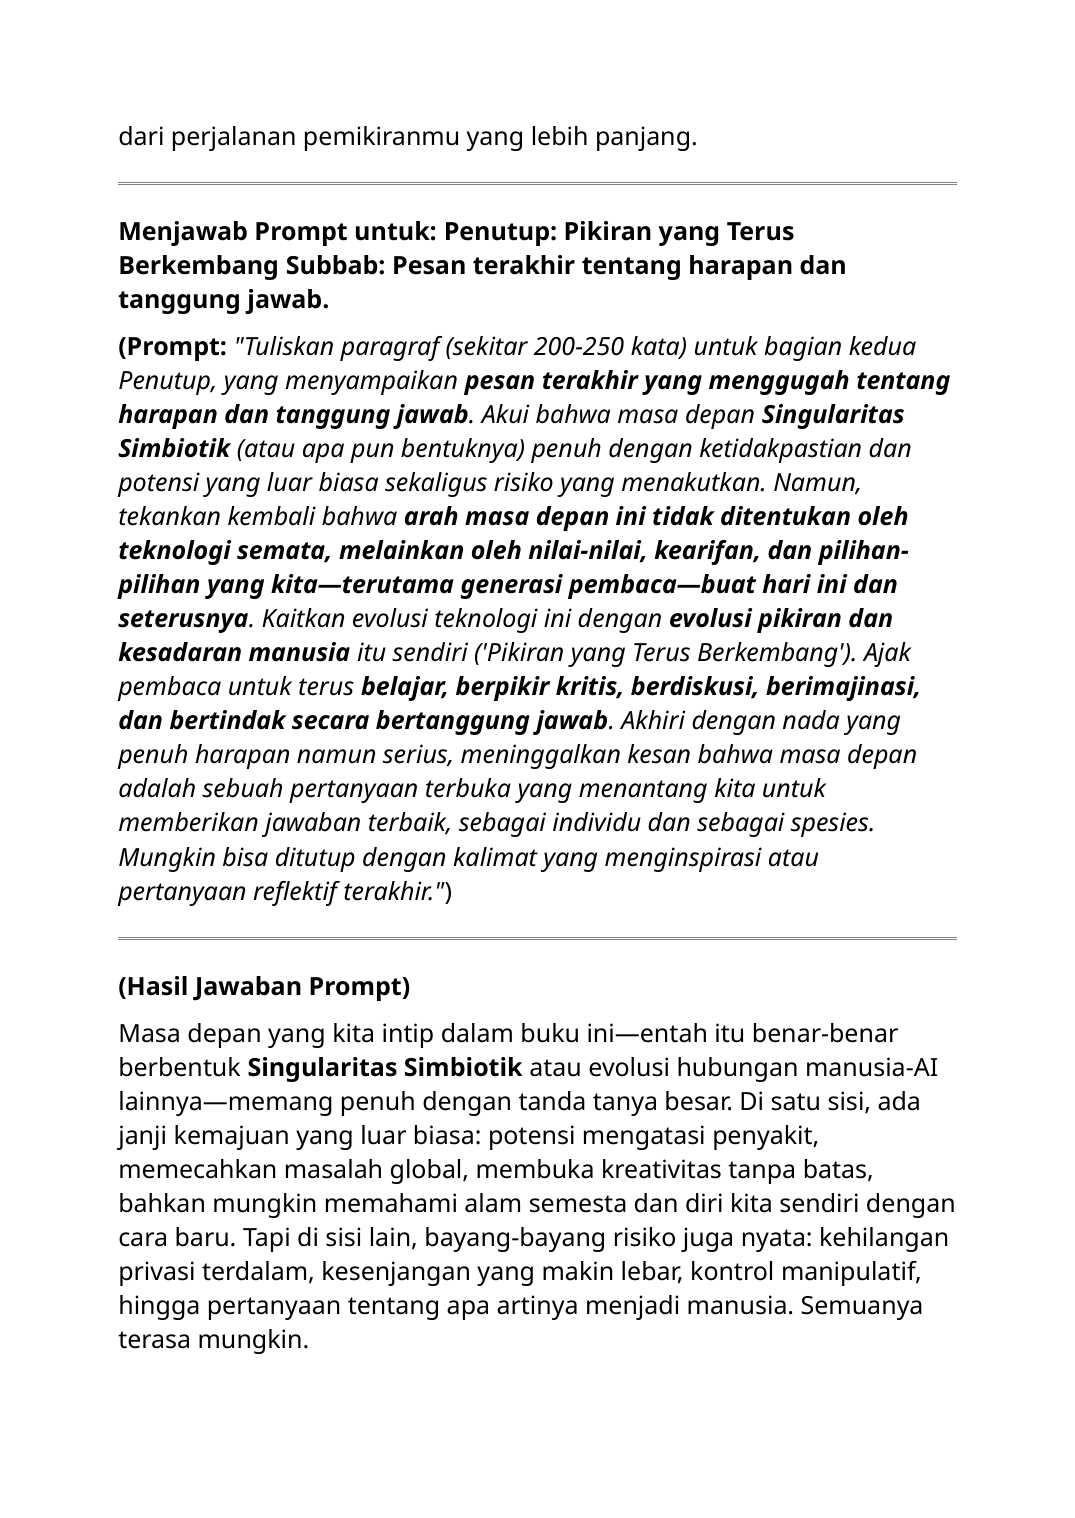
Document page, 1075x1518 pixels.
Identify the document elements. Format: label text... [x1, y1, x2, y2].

text dari perjalanan pemikiranmu yang lebih panjang. [118, 118, 957, 152]
text Masa depan yang kita intip dalam buku ini—entah itu benar-benar berbentuk Singularitas Simbiotik atau evolusi hubungan manusia-AI lainnya—memang penuh dengan tanda tanya besar. Di satu sisi, ada janji kemajuan yang luar biasa: potensi mengatasi penyakit, memecahkan masalah global, membuka kreativitas tanpa batas, bahkan mungkin memahami alam semesta dan diri kita sendiri dengan cara baru. Tapi di sisi lain, bayang-bayang risiko juga nyata: kehilangan privasi terdalam, kesenjangan yang makin lebar, kontrol manipulatif, hingga pertanyaan tentang apa artinya menjadi manusia. Semuanya terasa mungkin. [118, 1015, 957, 1356]
text (Hasil Jawaban Prompt) [118, 969, 957, 1003]
text Menjawab Prompt untuk: Penutup: Pikiran yang Terus Berkembang Subbab: Pesan terakhir tentang harapan dan tanggung jawab. [118, 213, 957, 316]
text (Prompt: "Tuliskan paragraf (sekitar 200-250 kata) untuk bagian kedua Penutup, yang menyampaikan pesan terakhir yang menggugah tentang harapan dan tanggung jawab. Akui bahwa masa depan Singularitas Simbiotik (atau apa pun bentuknya) penuh dengan ketidakpastian dan potensi yang luar biasa sekaligus risiko yang menakutkan. Namun, tekankan kembali bahwa arah masa depan ini tidak ditentukan oleh teknologi semata, melainkan oleh nilai-nilai, kearifan, dan pilihan-pilihan yang kita—terutama generasi pembaca—buat hari ini dan seterusnya. Kaitkan evolusi teknologi ini dengan evolusi pikiran dan kesadaran manusia itu sendiri ('Pikiran yang Terus Berkembang'). Ajak pembaca untuk terus belajar, berpikir kritis, berdiskusi, berimajinasi, dan bertindak secara bertanggung jawab. Akhiri dengan nada yang penuh harapan namun serius, meninggalkan kesan bahwa masa depan adalah sebuah pertanyaan terbuka yang menantang kita untuk memberikan jawaban terbaik, sebagai individu dan sebagai spesies. Mungkin bisa ditutup dengan kalimat yang menginspirasi atau pertanyaan reflektif terakhir.") [118, 328, 957, 907]
